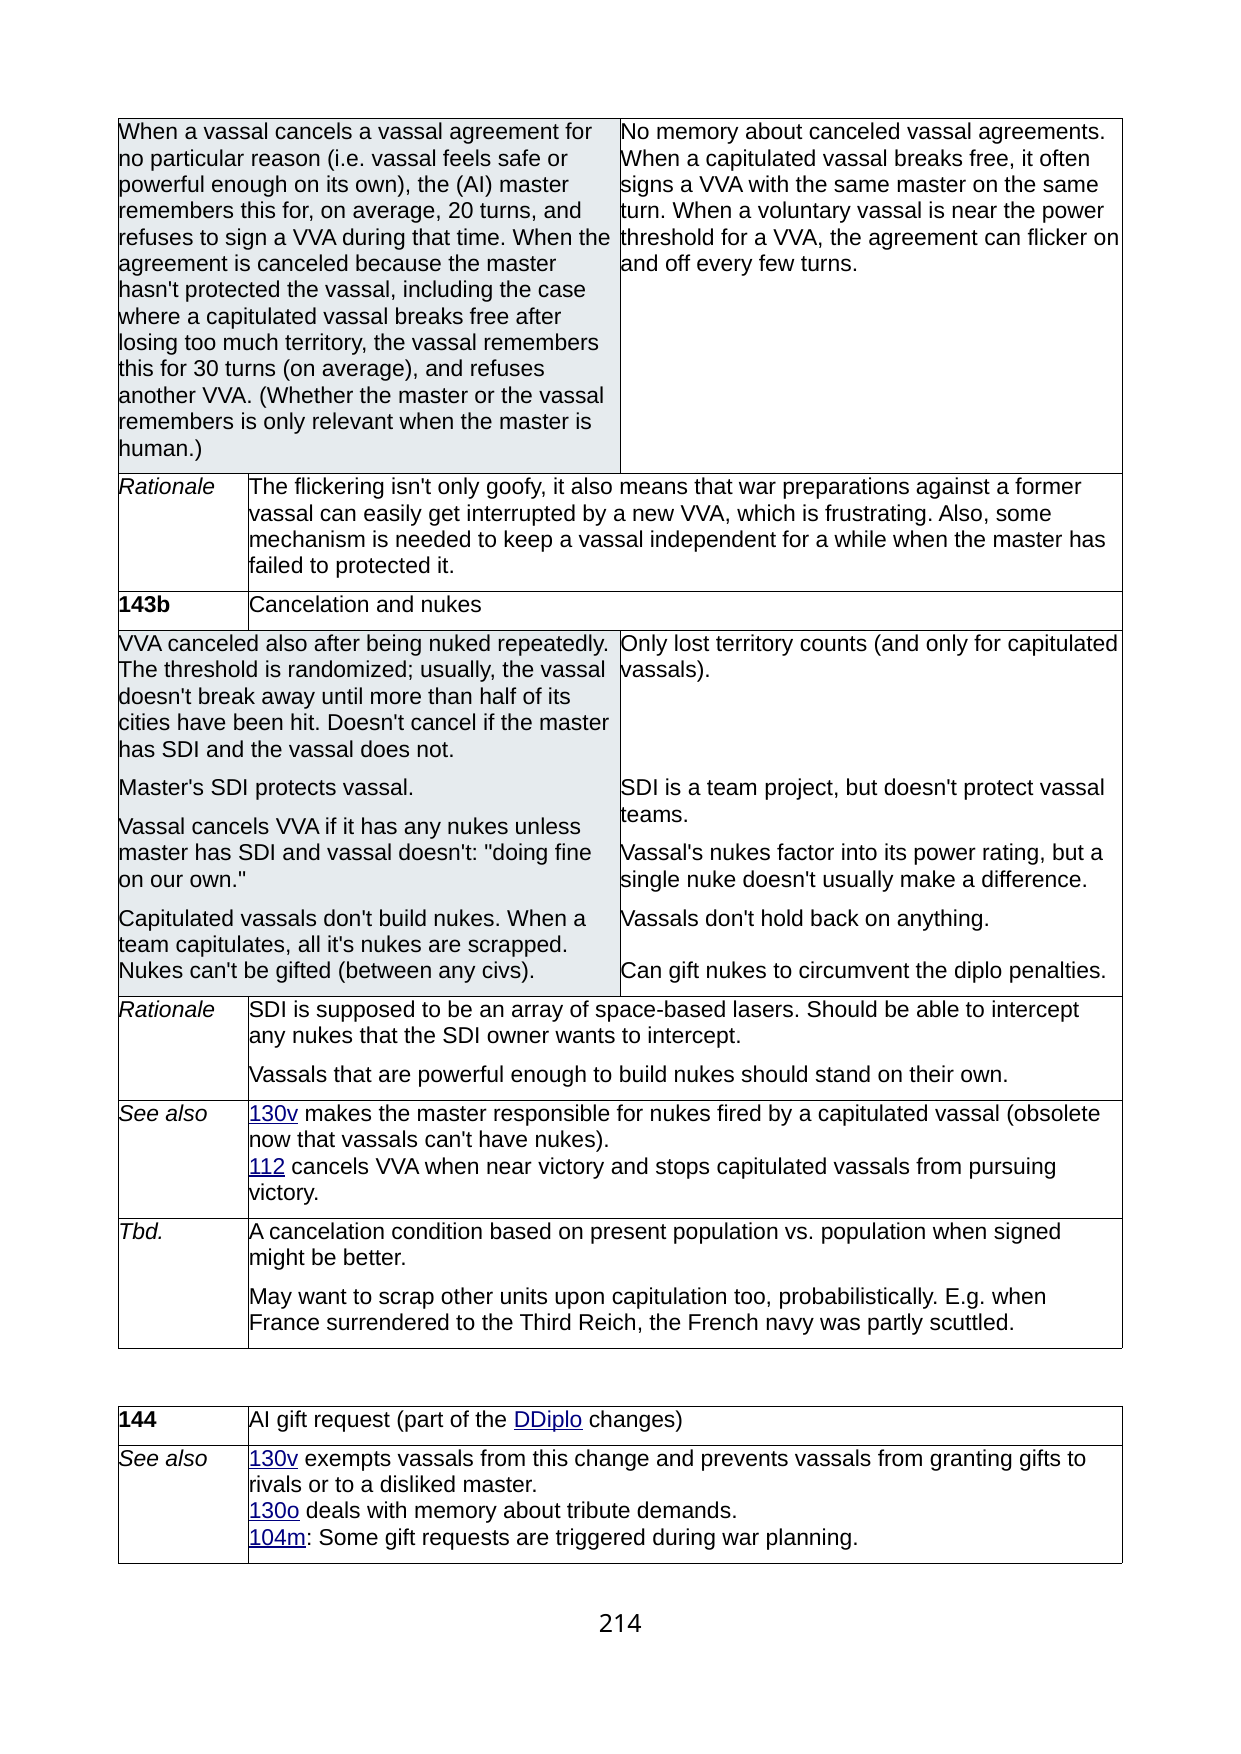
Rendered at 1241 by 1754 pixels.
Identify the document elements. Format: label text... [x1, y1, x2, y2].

table_cell Tbd. [119, 1219, 248, 1348]
table_cell Cancelation and nukes [249, 592, 1122, 630]
table_cell VVA canceled also after being nuked repeatedly. The threshold is randomized; usually, the vassal doesn't break away until more than half of its cities have been hit. Doesn't cancel if the master has SDI and the vassal does not. Master's SDI protects vassal. Vassal cancels VVA if it has any nukes unless master has SDI and vassal doesn't: "doing fine on our own." Capitulated vassals don't build nukes. When a team capitulates, all it's nukes are scrapped. Nukes can't be gifted (between any civs). [119, 631, 620, 996]
table_cell When a vassal cancels a vassal agreement for no particular reason (i.e. vassal feels safe or powerful enough on its own), the (AI) master remembers this for, on average, 20 turns, and refuses to sign a VVA during that time. When the agreement is canceled because the master hasn't protected the vassal, including the case where a capitulated vassal breaks free after losing too much territory, the vassal remembers this for 30 turns (on average), and refuses another VVA. (Whether the master or the vassal remembers is only relevant when the master is human.) [119, 119, 620, 473]
table_cell See also [119, 1101, 248, 1218]
table_cell No memory about canceled vassal agreements. When a capitulated vassal breaks free, it often signs a VVA with the same master on the same turn. When a voluntary vassal is near the power threshold for a VVA, the agreement can flicker on and off every few turns. [621, 119, 1122, 473]
table_cell Only lost territory counts (and only for capitulated vassals). SDI is a team project, but doesn't protect vassal teams. Vassal's nukes factor into its power rating, but a single nuke doesn't usually make a difference. Vassals don't hold back on anything. Can gift nukes to circumvent the diplo penalties. [621, 631, 1122, 996]
table_cell 130v makes the master responsible for nukes fired by a capitulated vassal (obsolete now that vassals can't have nukes). 112 cancels VVA when near victory and stops capitulated vassals from pursuing victory. [249, 1101, 1122, 1218]
table_cell See also [119, 1446, 248, 1562]
table_cell 130v exempts vassals from this change and prevents vassals from granting gifts to rivals or to a disliked master. 130o deals with memory about tribute demands. 104m: Some gift requests are triggered during war planning. [249, 1446, 1122, 1562]
table_cell A cancelation condition based on present population vs. population when signed might be better. May want to scrap other units upon capitulation too, probabilistically. E.g. when France surrendered to the Third Reich, the French navy was partly scuttled. [249, 1219, 1122, 1348]
table_header AI gift request (part of the DDiplo changes) [249, 1407, 1122, 1444]
table_header 144 [119, 1407, 248, 1444]
table_cell SDI is supposed to be an array of space-based lasers. Should be able to intercept any nukes that the SDI owner wants to intercept. Vassals that are powerful enough to build nukes should stand on their own. [249, 997, 1122, 1100]
table_cell 143b [119, 592, 248, 630]
table_cell Rationale [119, 997, 248, 1100]
table_cell The flickering isn't only goofy, it also means that war preparations against a former vassal can easily get interrupted by a new VVA, which is frustrating. Also, some mechanism is needed to keep a vassal independent for a while when the master has failed to protected it. [249, 474, 1122, 591]
table_cell Rationale [119, 474, 248, 591]
